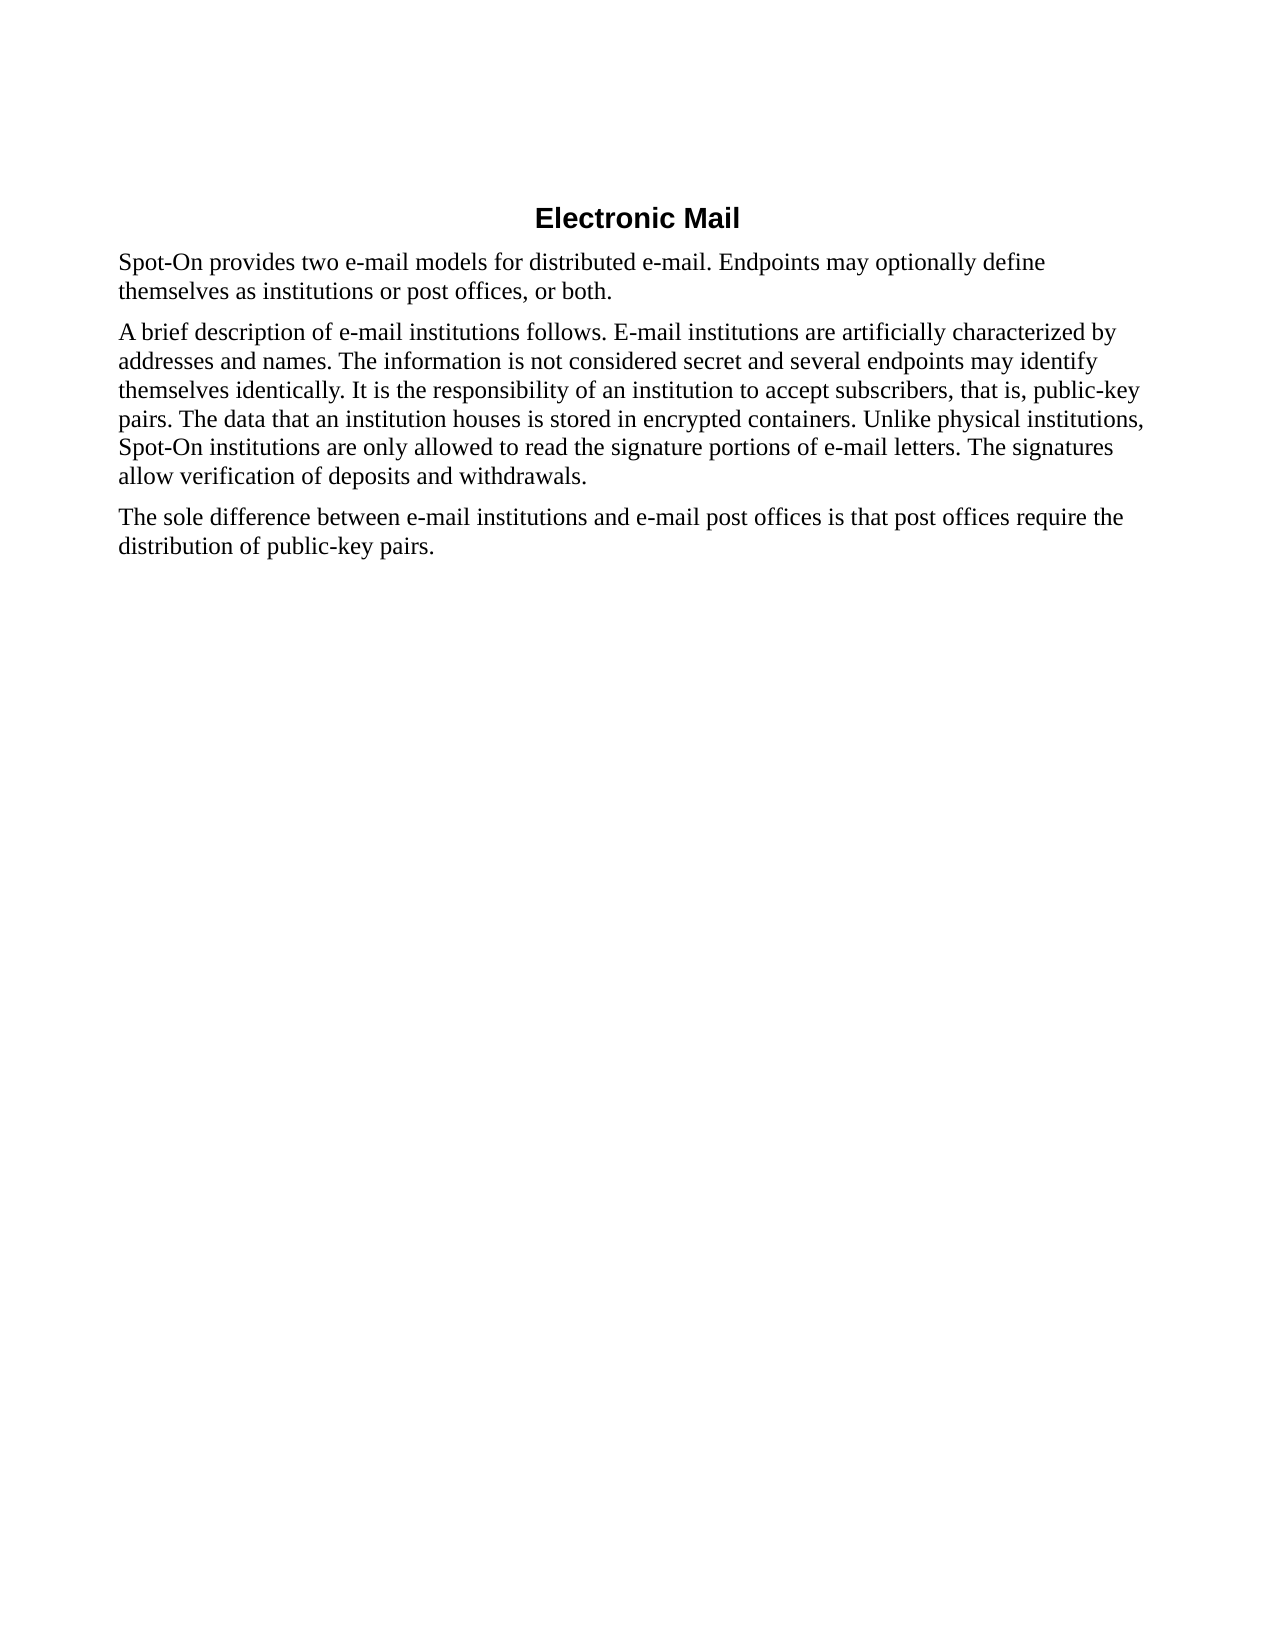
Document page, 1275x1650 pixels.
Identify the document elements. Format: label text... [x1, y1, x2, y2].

text Spot-On provides two e-mail models for distributed e-mail. Endpoints may optionally define themselves as institutions or post offices, or both. [118, 247, 1157, 305]
subtitle Electronic Mail [118, 201, 1157, 235]
text A brief description of e-mail institutions follows. E-mail institutions are artificially characterized by addresses and names. The information is not considered secret and several endpoints may identify themselves identically. It is the responsibility of an institution to accept subscribers, that is, public-key pairs. The data that an institution houses is stored in encrypted containers. Unlike physical institutions, Spot-On institutions are only allowed to read the signature portions of e-mail letters. The signatures allow verification of deposits and withdrawals. [118, 317, 1157, 490]
text The sole difference between e-mail institutions and e-mail post offices is that post offices require the distribution of public-key pairs. [118, 502, 1157, 560]
